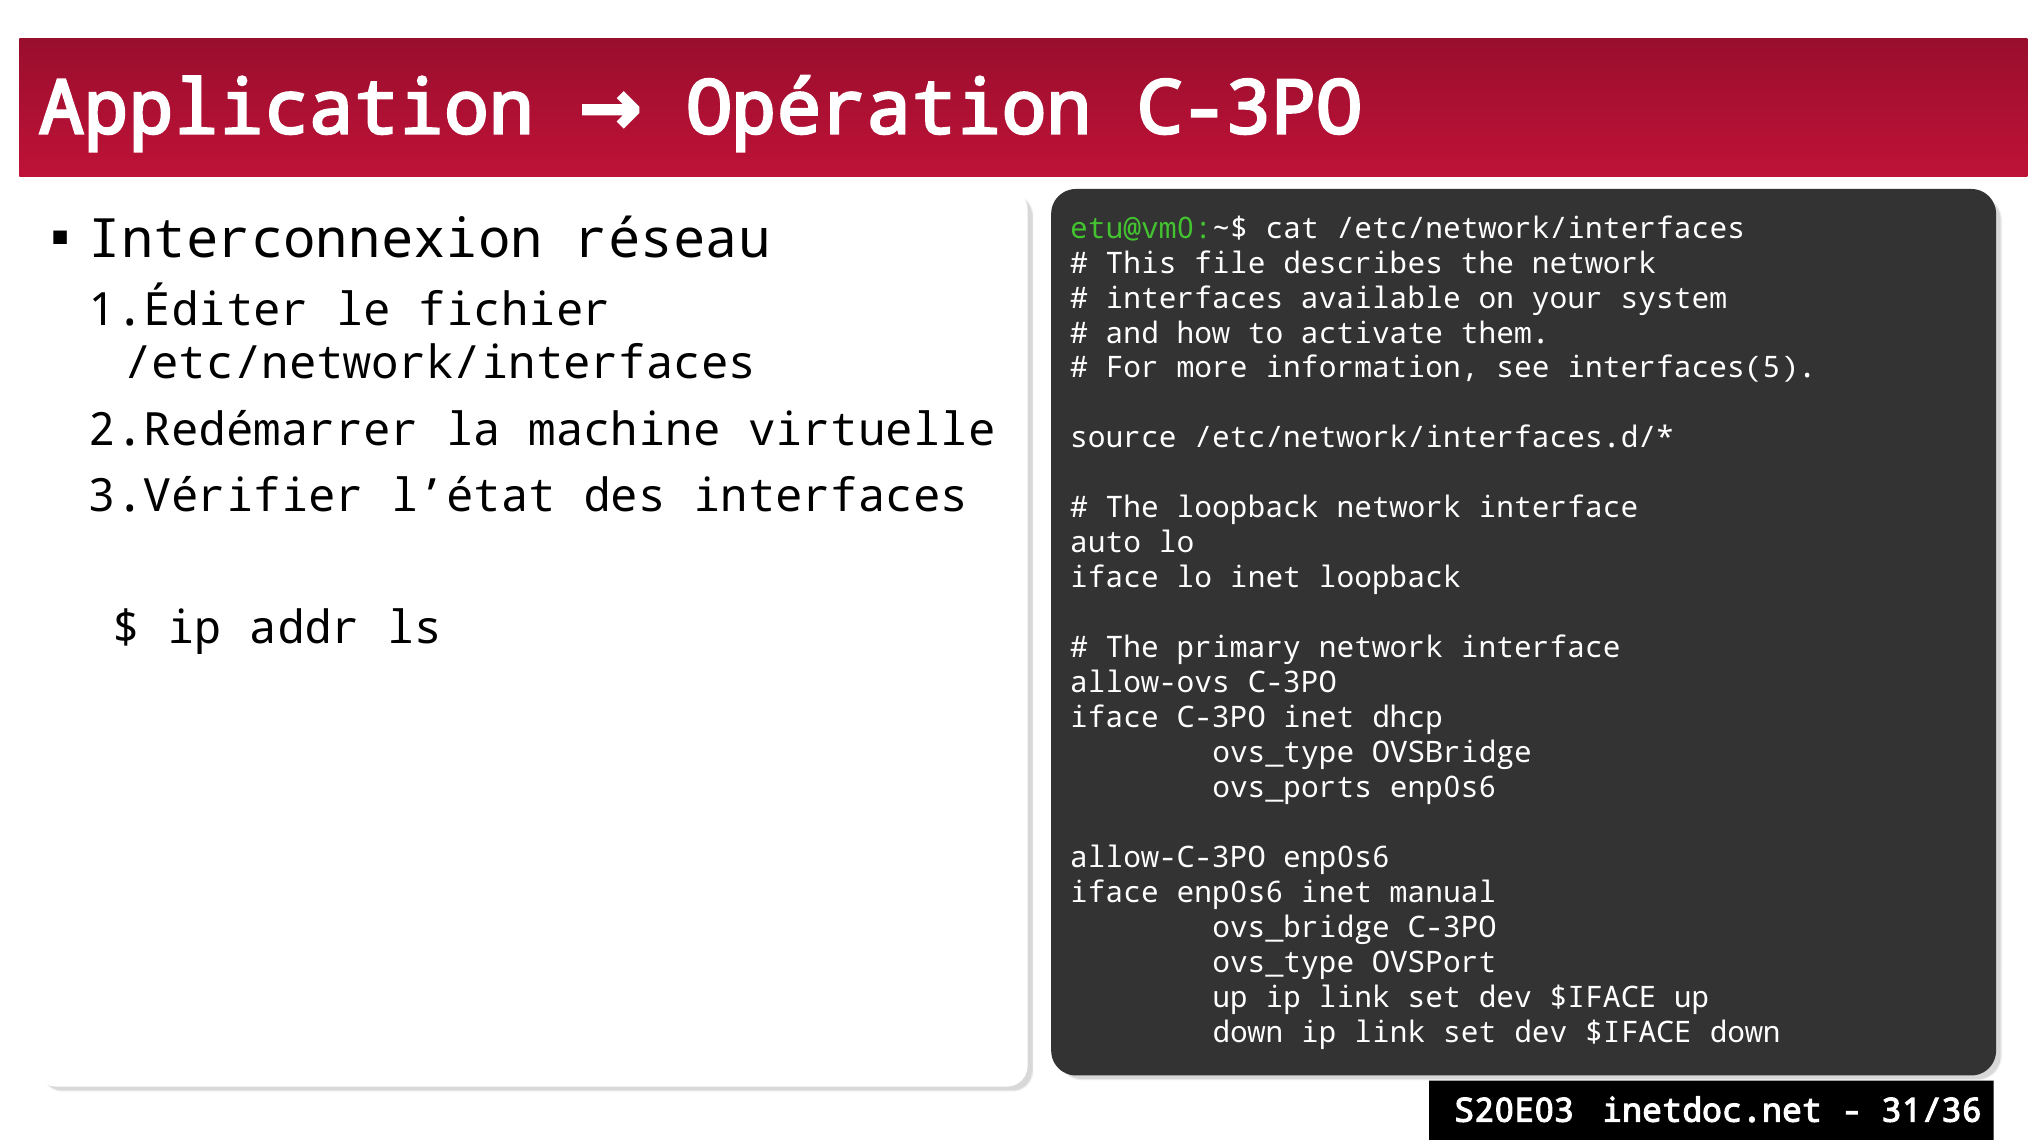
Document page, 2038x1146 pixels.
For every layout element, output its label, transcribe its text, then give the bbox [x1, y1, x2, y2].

text_box Interconnexion réseau Éditer le fichier /etc/network/interfaces Redémarrer la machine virtuelle Vérifier l’état des interfaces $ ip addr ls [35, 188, 1028, 1087]
text_box S20E03 inetdoc.net - <numéro>/36 [1429, 1080, 1994, 1140]
text_box Application → Opération C-3PO [19, 38, 2028, 177]
text_box etu@vm0:~$ cat /etc/network/interfaces # This file describes the network # interfaces available on your system # and how to activate them. # For more information, see interfaces(5). source /etc/network/interfaces.d/* # The loopback network interface auto lo iface lo inet loopback # The primary network interface allow-ovs C-3PO iface C-3PO inet dhcp ovs_type OVSBridge ovs_ports enp0s6 allow-C-3PO enp0s6 iface enp0s6 inet manual ovs_bridge C-3PO ovs_type OVSPort up ip link set dev $IFACE up down ip link set dev $IFACE down [1051, 188, 1997, 1076]
